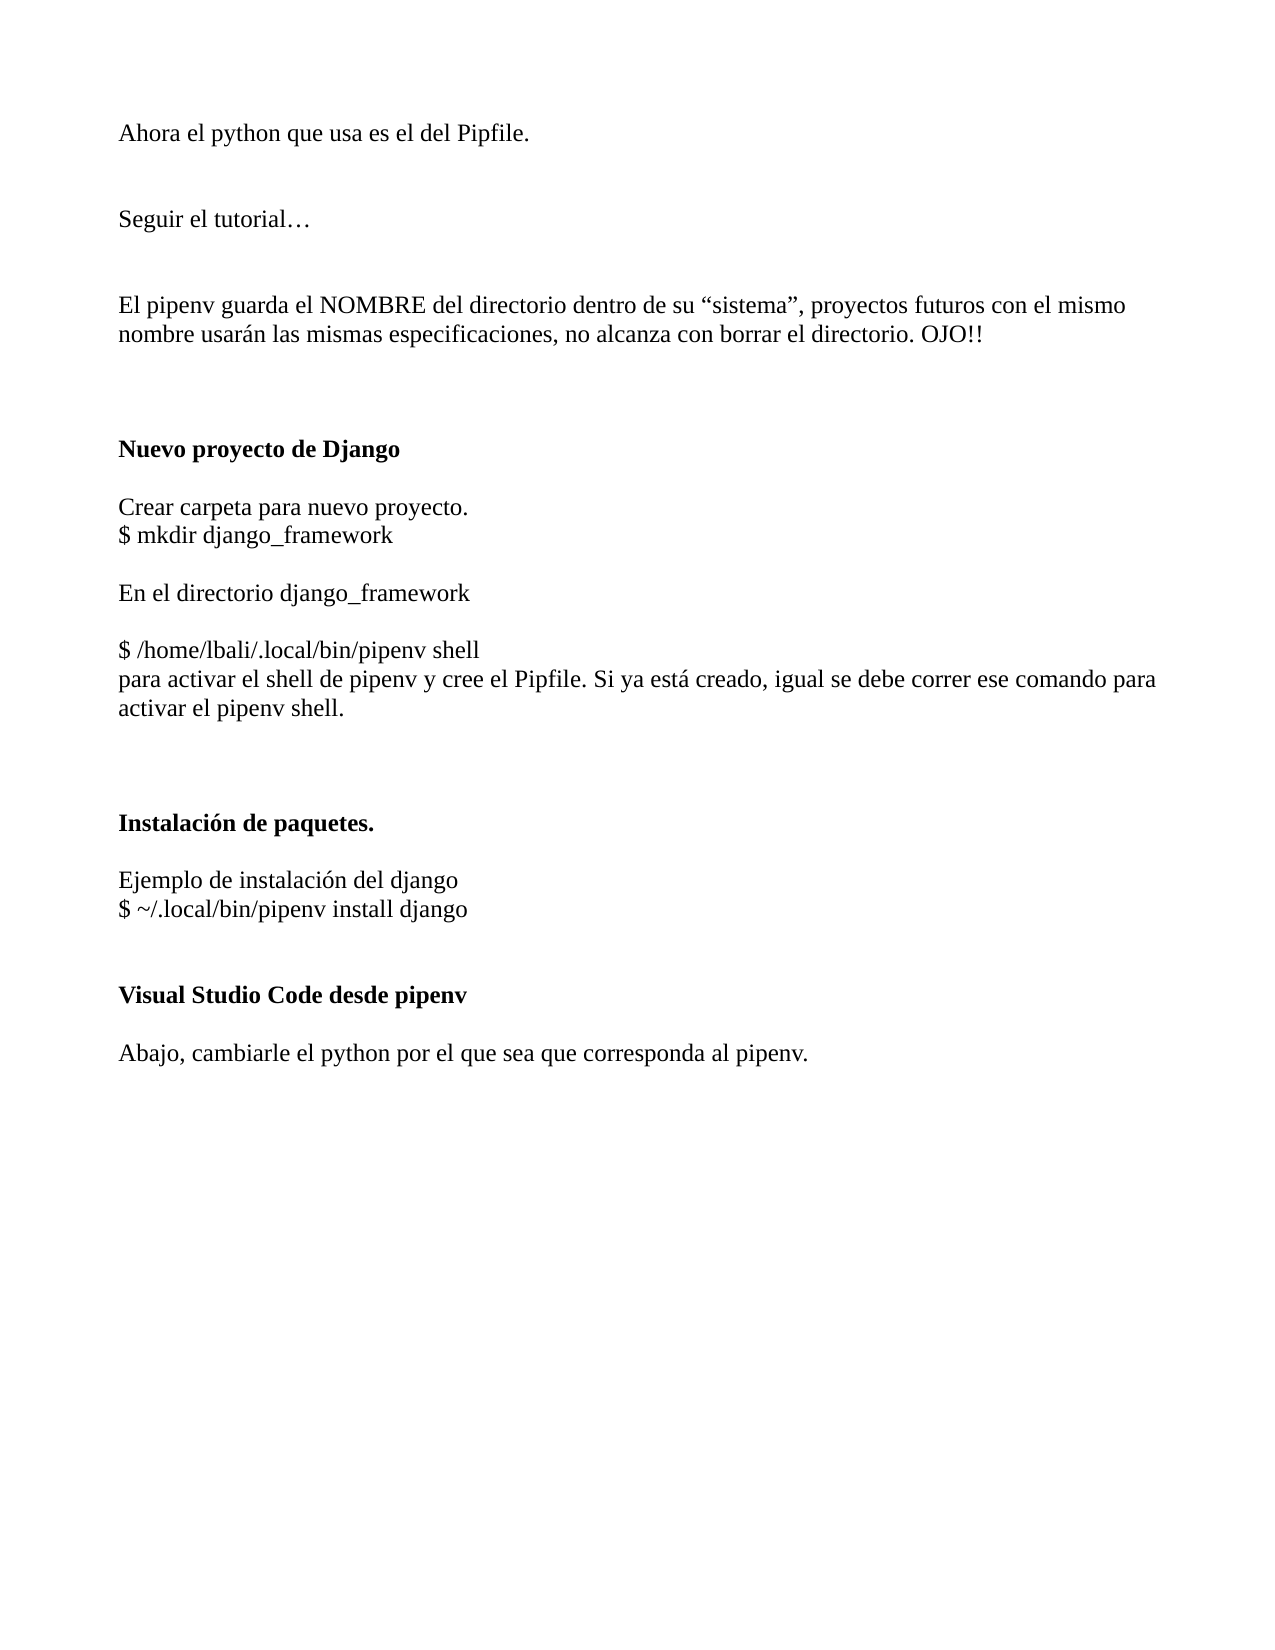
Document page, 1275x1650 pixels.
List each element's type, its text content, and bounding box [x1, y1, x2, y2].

text En el directorio django_framework [118, 578, 1157, 607]
text Ahora el python que usa es el del Pipfile. [118, 118, 1157, 147]
text Ejemplo de instalación del django [118, 866, 1157, 894]
text Seguir el tutorial… [118, 204, 1157, 233]
text para activar el shell de pipenv y cree el Pipfile. Si ya está creado, igual se debe correr ese comando para activar el pipenv shell. [118, 664, 1157, 722]
text Nuevo proyecto de Django [118, 434, 1157, 463]
text $ ~/.local/bin/pipenv install django [118, 894, 1157, 923]
text Visual Studio Code desde pipenv [118, 981, 1157, 1009]
text Instalación de paquetes. [118, 808, 1157, 837]
text Crear carpeta para nuevo proyecto. [118, 492, 1157, 521]
text El pipenv guarda el NOMBRE del directorio dentro de su “sistema”, proyectos futuros con el mismo nombre usarán las mismas especificaciones, no alcanza con borrar el directorio. OJO!! [118, 291, 1157, 348]
text $ /home/lbali/.local/bin/pipenv shell [118, 636, 1157, 664]
text $ mkdir django_framework [118, 521, 1157, 549]
text Abajo, cambiarle el python por el que sea que corresponda al pipenv. [118, 1038, 1157, 1067]
